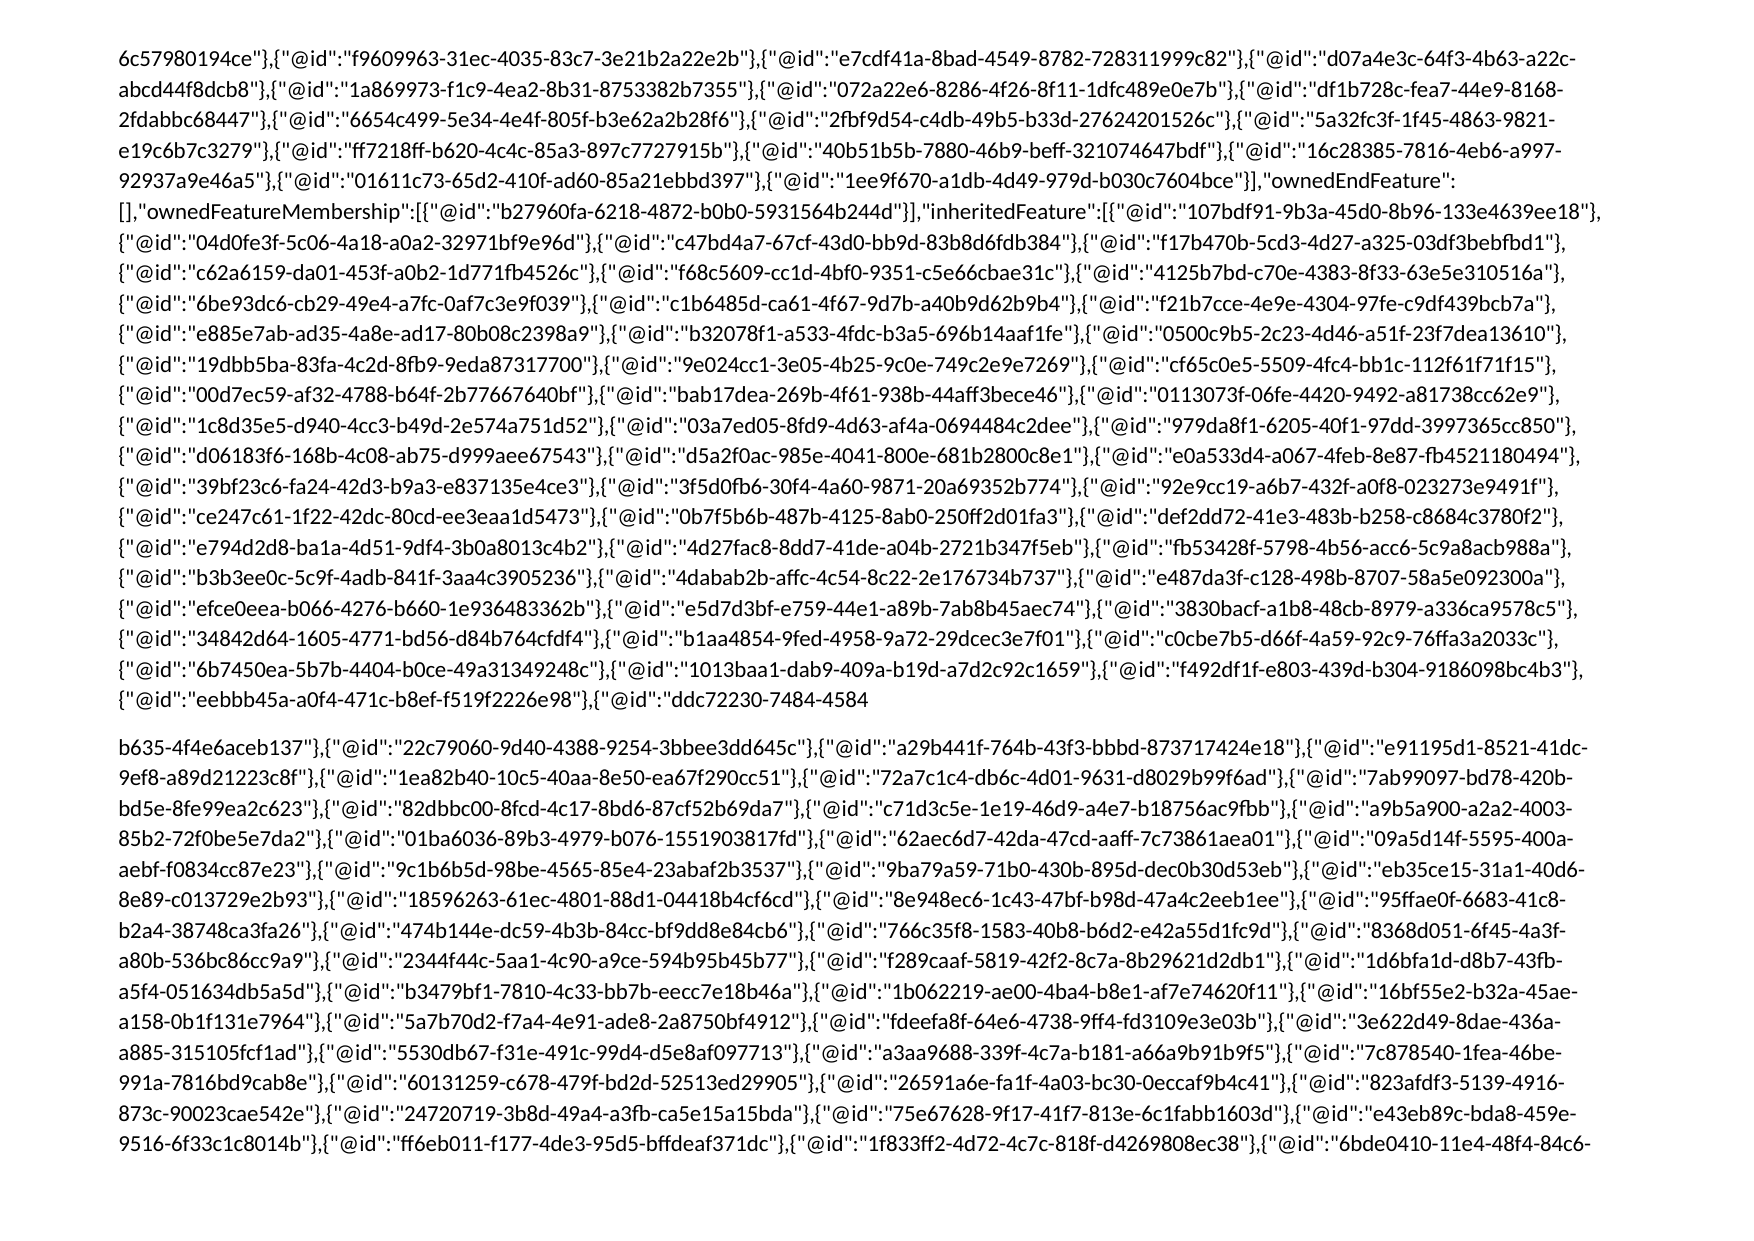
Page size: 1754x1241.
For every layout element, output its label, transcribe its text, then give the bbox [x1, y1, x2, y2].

text 6c57980194ce"},{"@id":"f9609963-31ec-4035-83c7-3e21b2a22e2b"},{"@id":"e7cdf41a-8bad-4549-8782-728311999c82"},{"@id":"d07a4e3c-64f3-4b63-a22c-abcd44f8dcb8"},{"@id":"1a869973-f1c9-4ea2-8b31-8753382b7355"},{"@id":"072a22e6-8286-4f26-8f11-1dfc489e0e7b"},{"@id":"df1b728c-fea7-44e9-8168-2fdabbc68447"},{"@id":"6654c499-5e34-4e4f-805f-b3e62a2b28f6"},{"@id":"2fbf9d54-c4db-49b5-b33d-27624201526c"},{"@id":"5a32fc3f-1f45-4863-9821-e19c6b7c3279"},{"@id":"ff7218ff-b620-4c4c-85a3-897c7727915b"},{"@id":"40b51b5b-7880-46b9-beff-321074647bdf"},{"@id":"16c28385-7816-4eb6-a997-92937a9e46a5"},{"@id":"01611c73-65d2-410f-ad60-85a21ebbd397"},{"@id":"1ee9f670-a1db-4d49-979d-b030c7604bce"}],"ownedEndFeature":[],"ownedFeatureMembership":[{"@id":"b27960fa-6218-4872-b0b0-5931564b244d"}],"inheritedFeature":[{"@id":"107bdf91-9b3a-45d0-8b96-133e4639ee18"},{"@id":"04d0fe3f-5c06-4a18-a0a2-32971bf9e96d"},{"@id":"c47bd4a7-67cf-43d0-bb9d-83b8d6fdb384"},{"@id":"f17b470b-5cd3-4d27-a325-03df3bebfbd1"},{"@id":"c62a6159-da01-453f-a0b2-1d771fb4526c"},{"@id":"f68c5609-cc1d-4bf0-9351-c5e66cbae31c"},{"@id":"4125b7bd-c70e-4383-8f33-63e5e310516a"},{"@id":"6be93dc6-cb29-49e4-a7fc-0af7c3e9f039"},{"@id":"c1b6485d-ca61-4f67-9d7b-a40b9d62b9b4"},{"@id":"f21b7cce-4e9e-4304-97fe-c9df439bcb7a"},{"@id":"e885e7ab-ad35-4a8e-ad17-80b08c2398a9"},{"@id":"b32078f1-a533-4fdc-b3a5-696b14aaf1fe"},{"@id":"0500c9b5-2c23-4d46-a51f-23f7dea13610"},{"@id":"19dbb5ba-83fa-4c2d-8fb9-9eda87317700"},{"@id":"9e024cc1-3e05-4b25-9c0e-749c2e9e7269"},{"@id":"cf65c0e5-5509-4fc4-bb1c-112f61f71f15"},{"@id":"00d7ec59-af32-4788-b64f-2b77667640bf"},{"@id":"bab17dea-269b-4f61-938b-44aff3bece46"},{"@id":"0113073f-06fe-4420-9492-a81738cc62e9"},{"@id":"1c8d35e5-d940-4cc3-b49d-2e574a751d52"},{"@id":"03a7ed05-8fd9-4d63-af4a-0694484c2dee"},{"@id":"979da8f1-6205-40f1-97dd-3997365cc850"},{"@id":"d06183f6-168b-4c08-ab75-d999aee67543"},{"@id":"d5a2f0ac-985e-4041-800e-681b2800c8e1"},{"@id":"e0a533d4-a067-4feb-8e87-fb4521180494"},{"@id":"39bf23c6-fa24-42d3-b9a3-e837135e4ce3"},{"@id":"3f5d0fb6-30f4-4a60-9871-20a69352b774"},{"@id":"92e9cc19-a6b7-432f-a0f8-023273e9491f"},{"@id":"ce247c61-1f22-42dc-80cd-ee3eaa1d5473"},{"@id":"0b7f5b6b-487b-4125-8ab0-250ff2d01fa3"},{"@id":"def2dd72-41e3-483b-b258-c8684c3780f2"},{"@id":"e794d2d8-ba1a-4d51-9df4-3b0a8013c4b2"},{"@id":"4d27fac8-8dd7-41de-a04b-2721b347f5eb"},{"@id":"fb53428f-5798-4b56-acc6-5c9a8acb988a"},{"@id":"b3b3ee0c-5c9f-4adb-841f-3aa4c3905236"},{"@id":"4dabab2b-affc-4c54-8c22-2e176734b737"},{"@id":"e487da3f-c128-498b-8707-58a5e092300a"},{"@id":"efce0eea-b066-4276-b660-1e936483362b"},{"@id":"e5d7d3bf-e759-44e1-a89b-7ab8b45aec74"},{"@id":"3830bacf-a1b8-48cb-8979-a336ca9578c5"},{"@id":"34842d64-1605-4771-bd56-d84b764cfdf4"},{"@id":"b1aa4854-9fed-4958-9a72-29dcec3e7f01"},{"@id":"c0cbe7b5-d66f-4a59-92c9-76ffa3a2033c"},{"@id":"6b7450ea-5b7b-4404-b0ce-49a31349248c"},{"@id":"1013baa1-dab9-409a-b19d-a7d2c92c1659"},{"@id":"f492df1f-e803-439d-b304-9186098bc4b3"},{"@id":"eebbb45a-a0f4-471c-b8ef-f519f2226e98"},{"@id":"ddc72230-7484-4584 [118, 44, 1606, 714]
text b635-4f4e6aceb137"},{"@id":"22c79060-9d40-4388-9254-3bbee3dd645c"},{"@id":"a29b441f-764b-43f3-bbbd-873717424e18"},{"@id":"e91195d1-8521-41dc-9ef8-a89d21223c8f"},{"@id":"1ea82b40-10c5-40aa-8e50-ea67f290cc51"},{"@id":"72a7c1c4-db6c-4d01-9631-d8029b99f6ad"},{"@id":"7ab99097-bd78-420b-bd5e-8fe99ea2c623"},{"@id":"82dbbc00-8fcd-4c17-8bd6-87cf52b69da7"},{"@id":"c71d3c5e-1e19-46d9-a4e7-b18756ac9fbb"},{"@id":"a9b5a900-a2a2-4003-85b2-72f0be5e7da2"},{"@id":"01ba6036-89b3-4979-b076-1551903817fd"},{"@id":"62aec6d7-42da-47cd-aaff-7c73861aea01"},{"@id":"09a5d14f-5595-400a-aebf-f0834cc87e23"},{"@id":"9c1b6b5d-98be-4565-85e4-23abaf2b3537"},{"@id":"9ba79a59-71b0-430b-895d-dec0b30d53eb"},{"@id":"eb35ce15-31a1-40d6-8e89-c013729e2b93"},{"@id":"18596263-61ec-4801-88d1-04418b4cf6cd"},{"@id":"8e948ec6-1c43-47bf-b98d-47a4c2eeb1ee"},{"@id":"95ffae0f-6683-41c8-b2a4-38748ca3fa26"},{"@id":"474b144e-dc59-4b3b-84cc-bf9dd8e84cb6"},{"@id":"766c35f8-1583-40b8-b6d2-e42a55d1fc9d"},{"@id":"8368d051-6f45-4a3f-a80b-536bc86cc9a9"},{"@id":"2344f44c-5aa1-4c90-a9ce-594b95b45b77"},{"@id":"f289caaf-5819-42f2-8c7a-8b29621d2db1"},{"@id":"1d6bfa1d-d8b7-43fb-a5f4-051634db5a5d"},{"@id":"b3479bf1-7810-4c33-bb7b-eecc7e18b46a"},{"@id":"1b062219-ae00-4ba4-b8e1-af7e74620f11"},{"@id":"16bf55e2-b32a-45ae-a158-0b1f131e7964"},{"@id":"5a7b70d2-f7a4-4e91-ade8-2a8750bf4912"},{"@id":"fdeefa8f-64e6-4738-9ff4-fd3109e3e03b"},{"@id":"3e622d49-8dae-436a-a885-315105fcf1ad"},{"@id":"5530db67-f31e-491c-99d4-d5e8af097713"},{"@id":"a3aa9688-339f-4c7a-b181-a66a9b91b9f5"},{"@id":"7c878540-1fea-46be-991a-7816bd9cab8e"},{"@id":"60131259-c678-479f-bd2d-52513ed29905"},{"@id":"26591a6e-fa1f-4a03-bc30-0eccaf9b4c41"},{"@id":"823afdf3-5139-4916-873c-90023cae542e"},{"@id":"24720719-3b8d-49a4-a3fb-ca5e15a15bda"},{"@id":"75e67628-9f17-41f7-813e-6c1fabb1603d"},{"@id":"e43eb89c-bda8-459e-9516-6f33c1c8014b"},{"@id":"ff6eb011-f177-4de3-95d5-bffdeaf371dc"},{"@id":"1f833ff2-4d72-4c7c-818f-d4269808ec38"},{"@id":"6bde0410-11e4-48f4-84c6- [118, 732, 1606, 1158]
